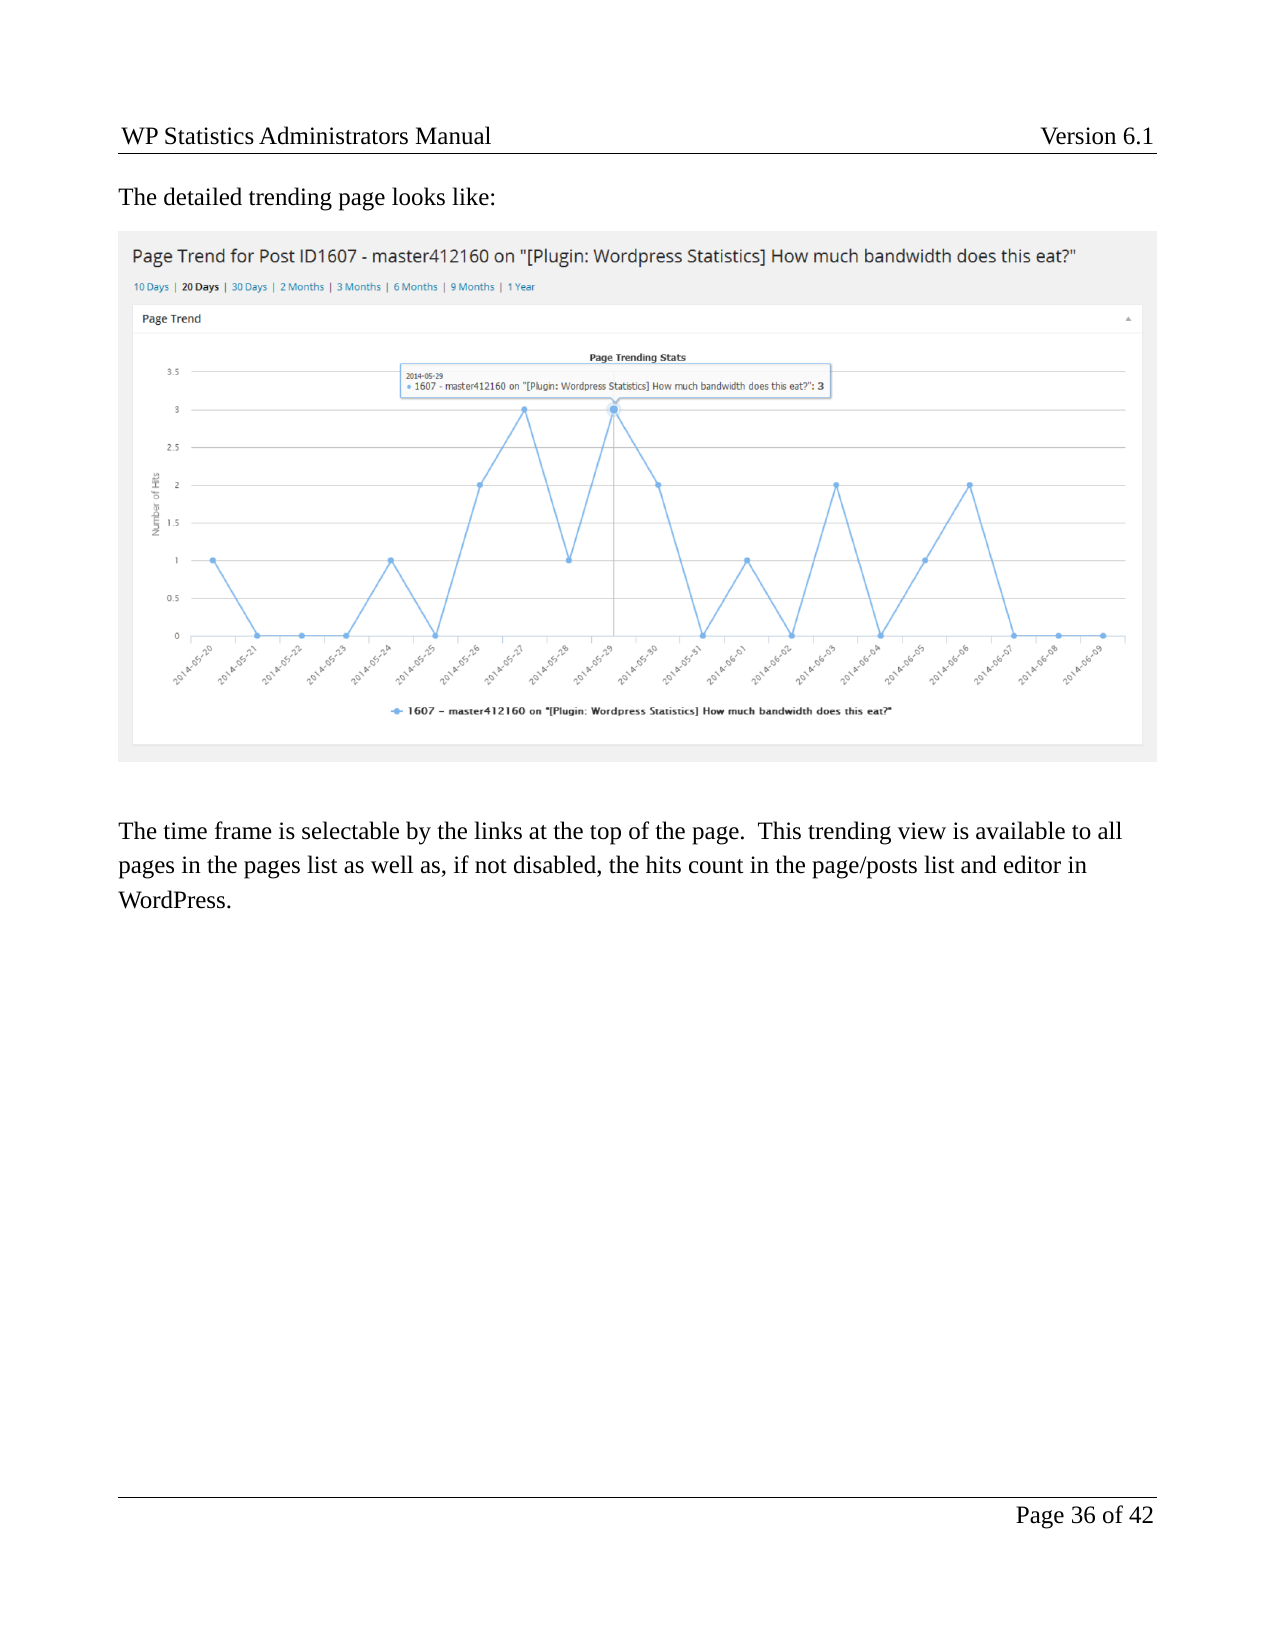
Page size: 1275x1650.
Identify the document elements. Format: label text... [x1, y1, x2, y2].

text The time frame is selectable by the links at the top of the page. This trending view is available to all pages in the pages list as well as, if not disabled, the hits count in the page/posts list and editor in WordPress. [118, 816, 1157, 914]
text The detailed trending page looks like: [118, 182, 1157, 211]
picture [118, 231, 1157, 762]
